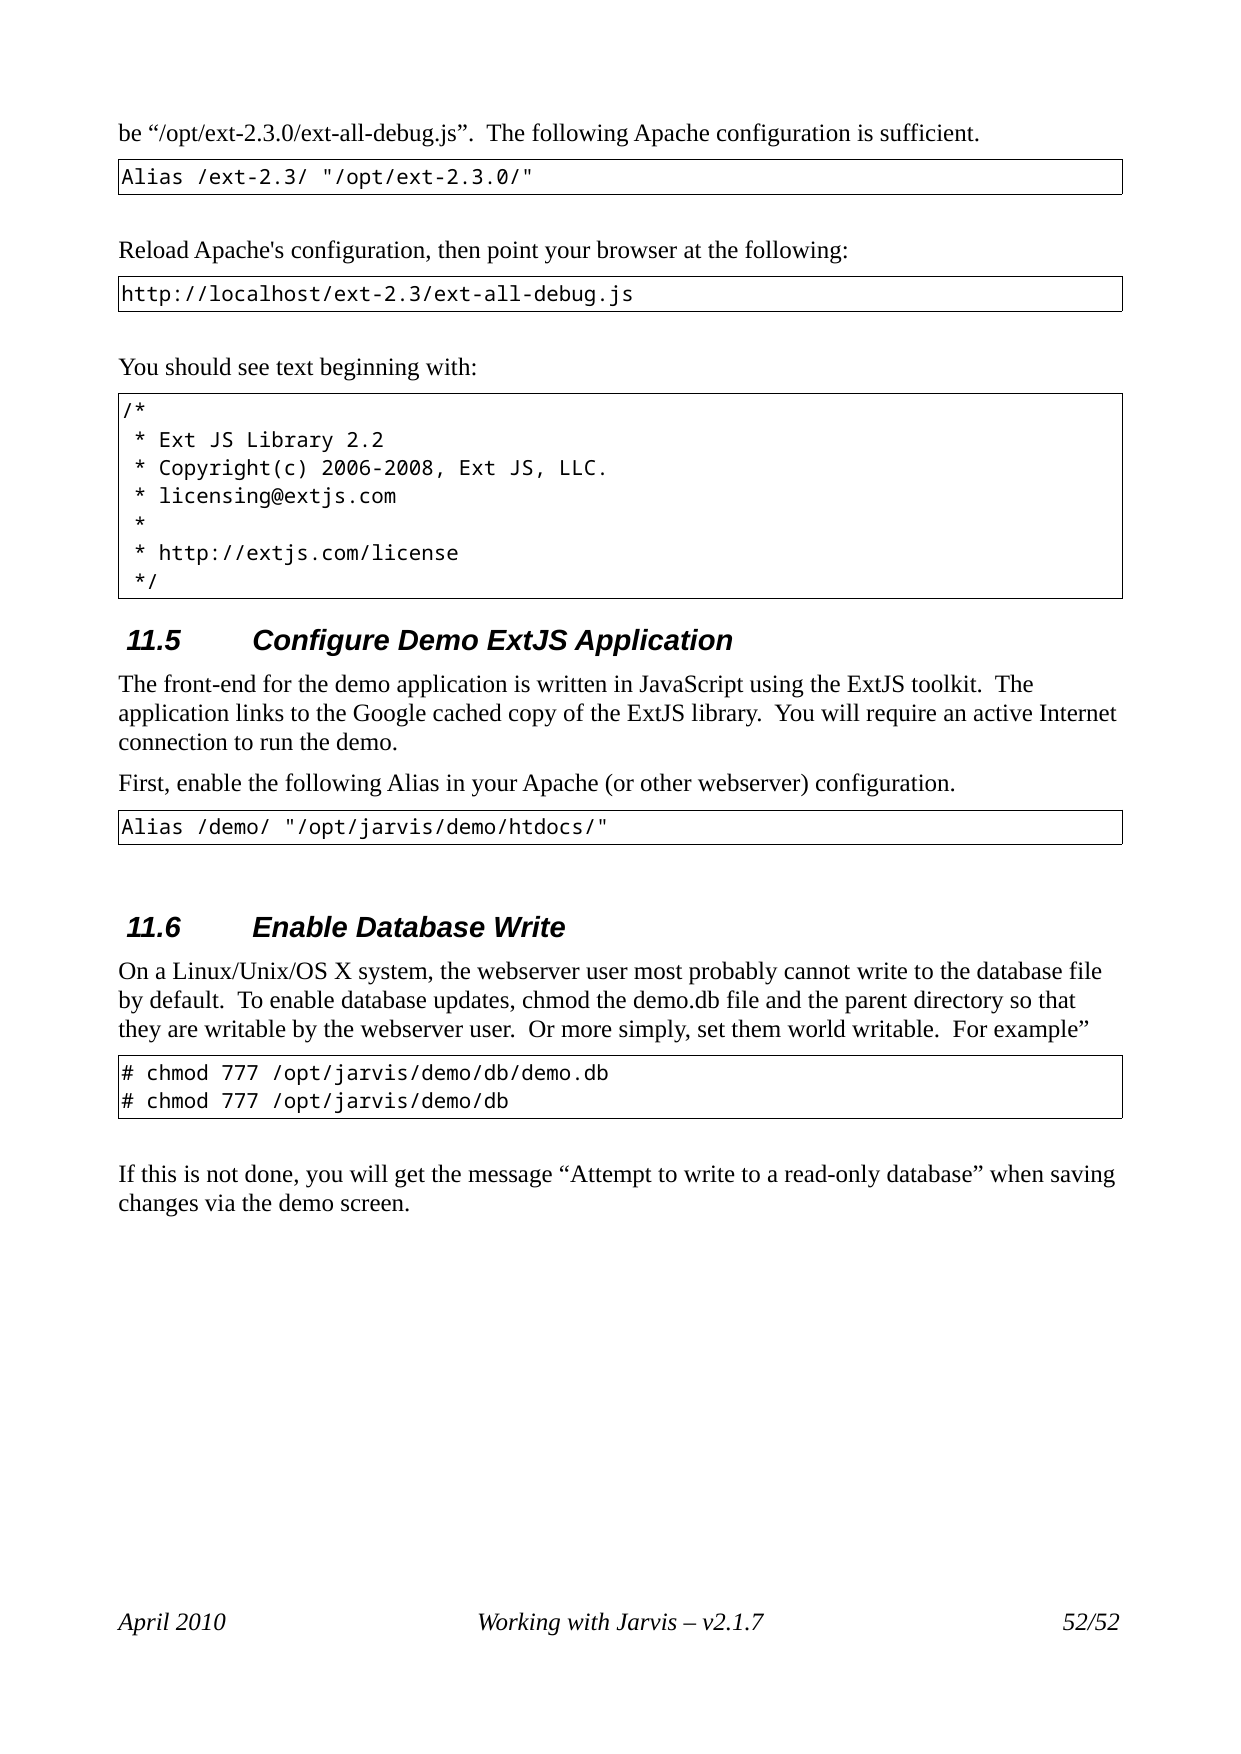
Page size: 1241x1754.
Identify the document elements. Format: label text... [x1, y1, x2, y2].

text * licensing@extjs.com [119, 479, 1122, 507]
text You should see text beginning with: [118, 352, 1122, 381]
text # chmod 777 /opt/jarvis/demo/db [119, 1083, 1122, 1118]
text * Ext JS Library 2.2 [119, 422, 1122, 450]
text Alias /demo/ "/opt/jarvis/demo/htdocs/" [119, 811, 1122, 844]
text http://localhost/ext-2.3/ext-all-debug.js [119, 277, 1122, 311]
text be “/opt/ext-2.3.0/ext-all-debug.js”. The following Apache configuration is sufficient. [118, 118, 1122, 147]
text # chmod 777 /opt/jarvis/demo/db/demo.db [119, 1056, 1122, 1083]
text Reload Apache's configuration, then point your browser at the following: [118, 235, 1122, 264]
text /* [119, 394, 1122, 422]
text Alias /ext-2.3/ "/opt/ext-2.3.0/" [119, 160, 1122, 194]
text * http://extjs.com/license [119, 536, 1122, 564]
text */ [119, 564, 1122, 598]
text * Copyright(c) 2006-2008, Ext JS, LLC. [119, 450, 1122, 479]
subtitle Enable Database Write [118, 910, 1122, 944]
text * [119, 507, 1122, 536]
subtitle Configure Demo ExtJS Application [118, 623, 1122, 657]
text The front-end for the demo application is written in JavaScript using the ExtJS toolkit. The application links to the Google cached copy of the ExtJS library. You will require an active Internet connection to run the demo. [118, 669, 1122, 756]
text First, enable the following Alias in your Apache (or other webserver) configuration. [118, 768, 1122, 797]
text If this is not done, you will get the message “Attempt to write to a read-only database” when saving changes via the demo screen. [118, 1159, 1122, 1217]
text On a Linux/Unix/OS X system, the webserver user most probably cannot write to the database file by default. To enable database updates, chmod the demo.db file and the parent directory so that they are writable by the webserver user. Or more simply, set them world writable. For example” [118, 956, 1122, 1042]
